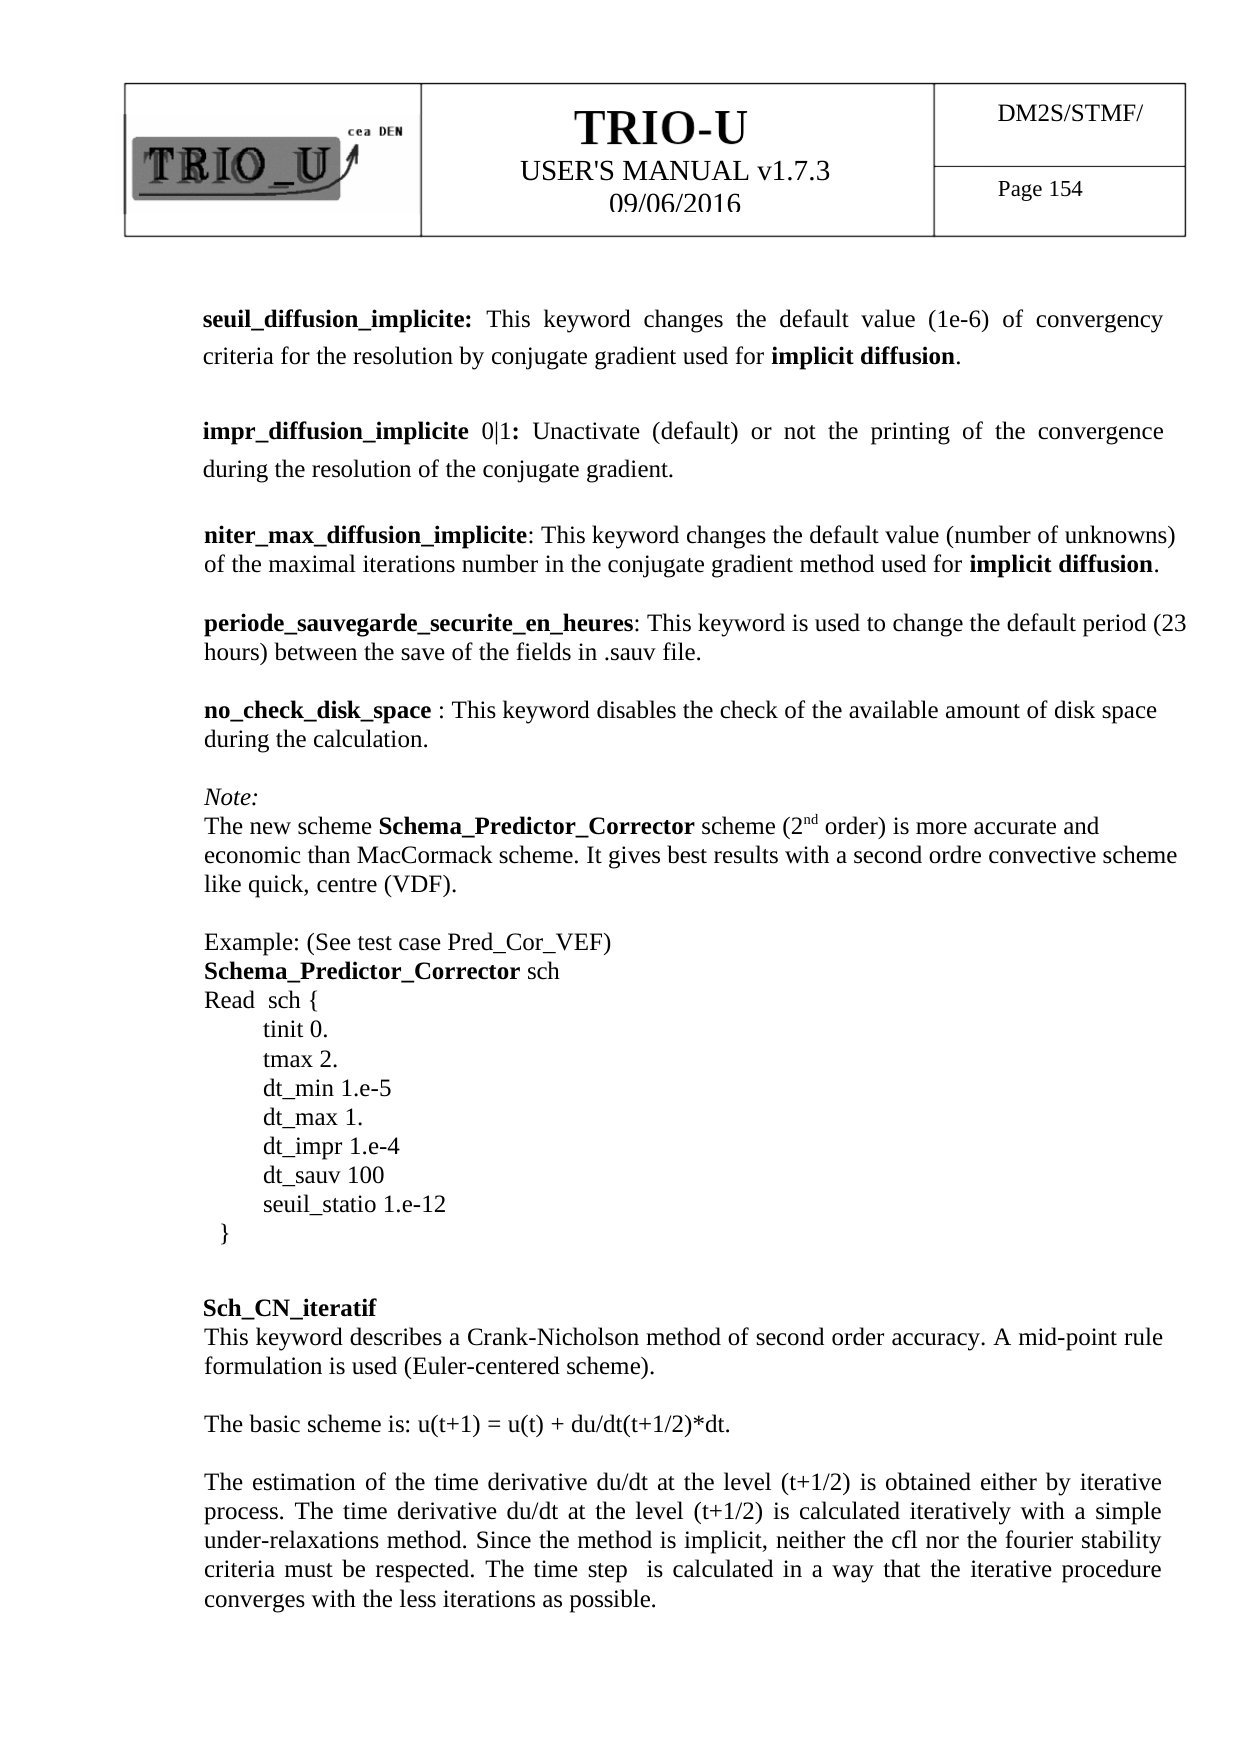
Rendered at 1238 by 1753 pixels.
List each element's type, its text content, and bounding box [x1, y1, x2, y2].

text dt_min 1.e-5 [204, 1072, 1196, 1102]
text tmax 2. [204, 1043, 1196, 1072]
text The estimation of the time derivative du/dt at the level (t+1/2) is obtained either by iterative process. The time derivative du/dt at the level (t+1/2) is calculated iteratively with a simple under-relaxations method. Since the method is implicit, neither the cfl nor the fourier stability criteria must be respected. The time step is calculated in a way that the iterative procedure converges with the less iterations as possible. [204, 1467, 1164, 1612]
text seuil_statio 1.e-12 [204, 1189, 1196, 1218]
text impr_diffusion_implicite 0|1: Unactivate (default) or not the printing of the convergence during the resolution of the conjugate gradient. [203, 408, 1165, 483]
text Example: (See test case Pred_Cor_VEF) [115, 927, 1196, 956]
text Note: [115, 782, 1196, 811]
text dt_max 1. [204, 1102, 1196, 1131]
text dt_impr 1.e-4 [204, 1131, 1196, 1160]
text Read sch { [115, 985, 1196, 1014]
text Sch_CN_iteratif [203, 1284, 1165, 1322]
text periode_sauvegarde_securite_en_heures: This keyword is used to change the default period (23 hours) between the save of the fields in .sauv file. [204, 607, 1196, 666]
text } [204, 1218, 1196, 1247]
text seuil_diffusion_implicite: This keyword changes the default value (1e-6) of convergency criteria for the resolution by conjugate gradient used for implicit diffusion. [203, 295, 1165, 370]
text The new scheme Schema_Predictor_Corrector scheme (2nd order) is more accurate and economic than MacCormack scheme. It gives best results with a second ordre convective scheme like quick, centre (VDF). [204, 811, 1196, 898]
text niter_max_diffusion_implicite: This keyword changes the default value (number of unknowns) of the maximal iterations number in the conjugate gradient method used for implicit diffusion. [204, 520, 1196, 578]
text Schema_Predictor_Corrector sch [115, 956, 1196, 985]
text tinit 0. [204, 1014, 1196, 1043]
text dt_sauv 100 [204, 1160, 1196, 1189]
text The basic scheme is: u(t+1) = u(t) + du/dt(t+1/2)*dt. [204, 1409, 1164, 1438]
text no_check_disk_space : This keyword disables the check of the available amount of disk space during the calculation. [204, 695, 1196, 753]
text This keyword describes a Crank-Nicholson method of second order accuracy. A mid-point rule formulation is used (Euler-centered scheme). [204, 1322, 1164, 1380]
